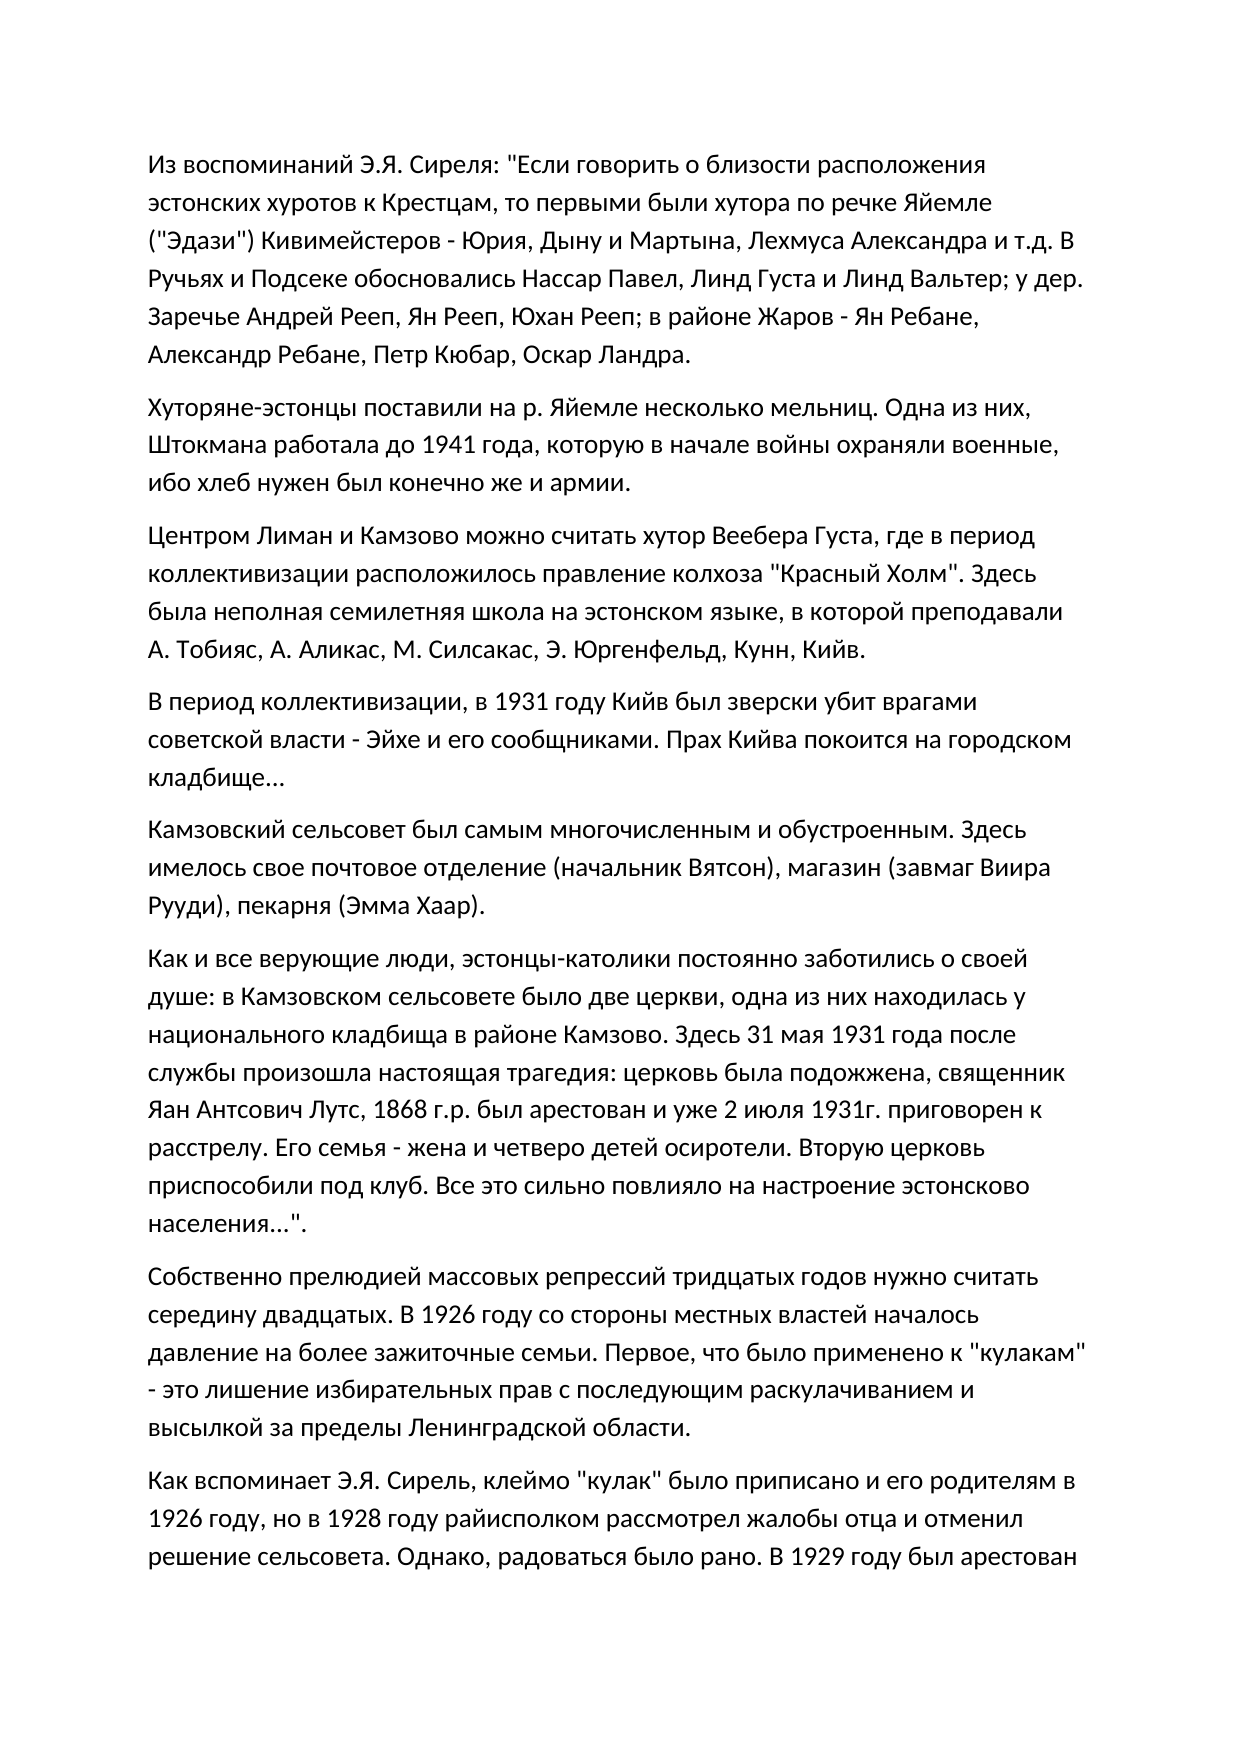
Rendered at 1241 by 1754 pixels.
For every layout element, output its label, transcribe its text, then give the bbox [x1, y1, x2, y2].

text Как вспоминает Э.Я. Сирель, клеймо "кулак" было приписано и его родителям в 1926 году, но в 1928 году райисполком рассмотрел жалобы отца и отменил решение сельсовета. Однако, радоваться было рано. В 1929 году был арестован [148, 1463, 1093, 1572]
text Центром Лиман и Камзово можно считать хутор Веебера Густа, где в период коллективизации расположилось правление колхоза "Красный Холм". Здесь была неполная семилетняя школа на эстонском языке, в которой преподавали А. Тобияс, А. Аликас, М. Силсакас, Э. Юргенфельд, Кунн, Кийв. [148, 518, 1093, 665]
text В период коллективизации, в 1931 году Кийв был зверски убит врагами советской власти - Эйхе и его сообщниками. Прах Кийва покоится на городском кладбище... [148, 684, 1093, 793]
text Камзовский сельсовет был самым многочисленным и обустроенным. Здесь имелось свое почтовое отделение (начальник Вятсон), магазин (завмаг Виира Рууди), пекарня (Эмма Хаар). [148, 813, 1093, 921]
text Собственно прелюдией массовых репрессий тридцатых годов нужно считать середину двадцатых. В 1926 году со стороны местных властей началось давление на более зажиточные семьи. Первое, что было применено к "кулакам" - это лишение избирательных прав с последующим раскулачиванием и высылкой за пределы Ленинградской области. [148, 1259, 1093, 1443]
text Из воспоминаний Э.Я. Сиреля: "Если говорить о близости расположения эстонских хуротов к Крестцам, то первыми были хутора по речке Яйемле ("Эдази") Кивимейстеров - Юрия, Дыну и Мартына, Лехмуса Александра и т.д. В Ручьях и Подсеке обосновались Нассар Павел, Линд Густа и Линд Вальтер; у дер. Заречье Андрей Рееп, Ян Рееп, Юхан Рееп; в районе Жаров - Ян Ребане, Александр Ребане, Петр Кюбар, Оскар Ландра. [148, 148, 1093, 370]
text Как и все верующие люди, эстонцы-католики постоянно заботились о своей душе: в Камзовском сельсовете было две церкви, одна из них находилась у национального кладбища в районе Камзово. Здесь 31 мая 1931 года после службы произошла настоящая трагедия: церковь была подожжена, священник Яан Антсович Лутс, 1868 г.р. был арестован и уже 2 июля 1931г. приговорен к расстрелу. Его семья - жена и четверо детей осиротели. Вторую церковь приспособили под клуб. Все это сильно повлияло на настроение эстонсково населения...". [148, 941, 1093, 1239]
text Хуторяне-эстонцы поставили на р. Яйемле несколько мельниц. Одна из них, Штокмана работала до 1941 года, которую в начале войны охраняли военные, ибо хлеб нужен был конечно же и армии. [148, 390, 1093, 498]
